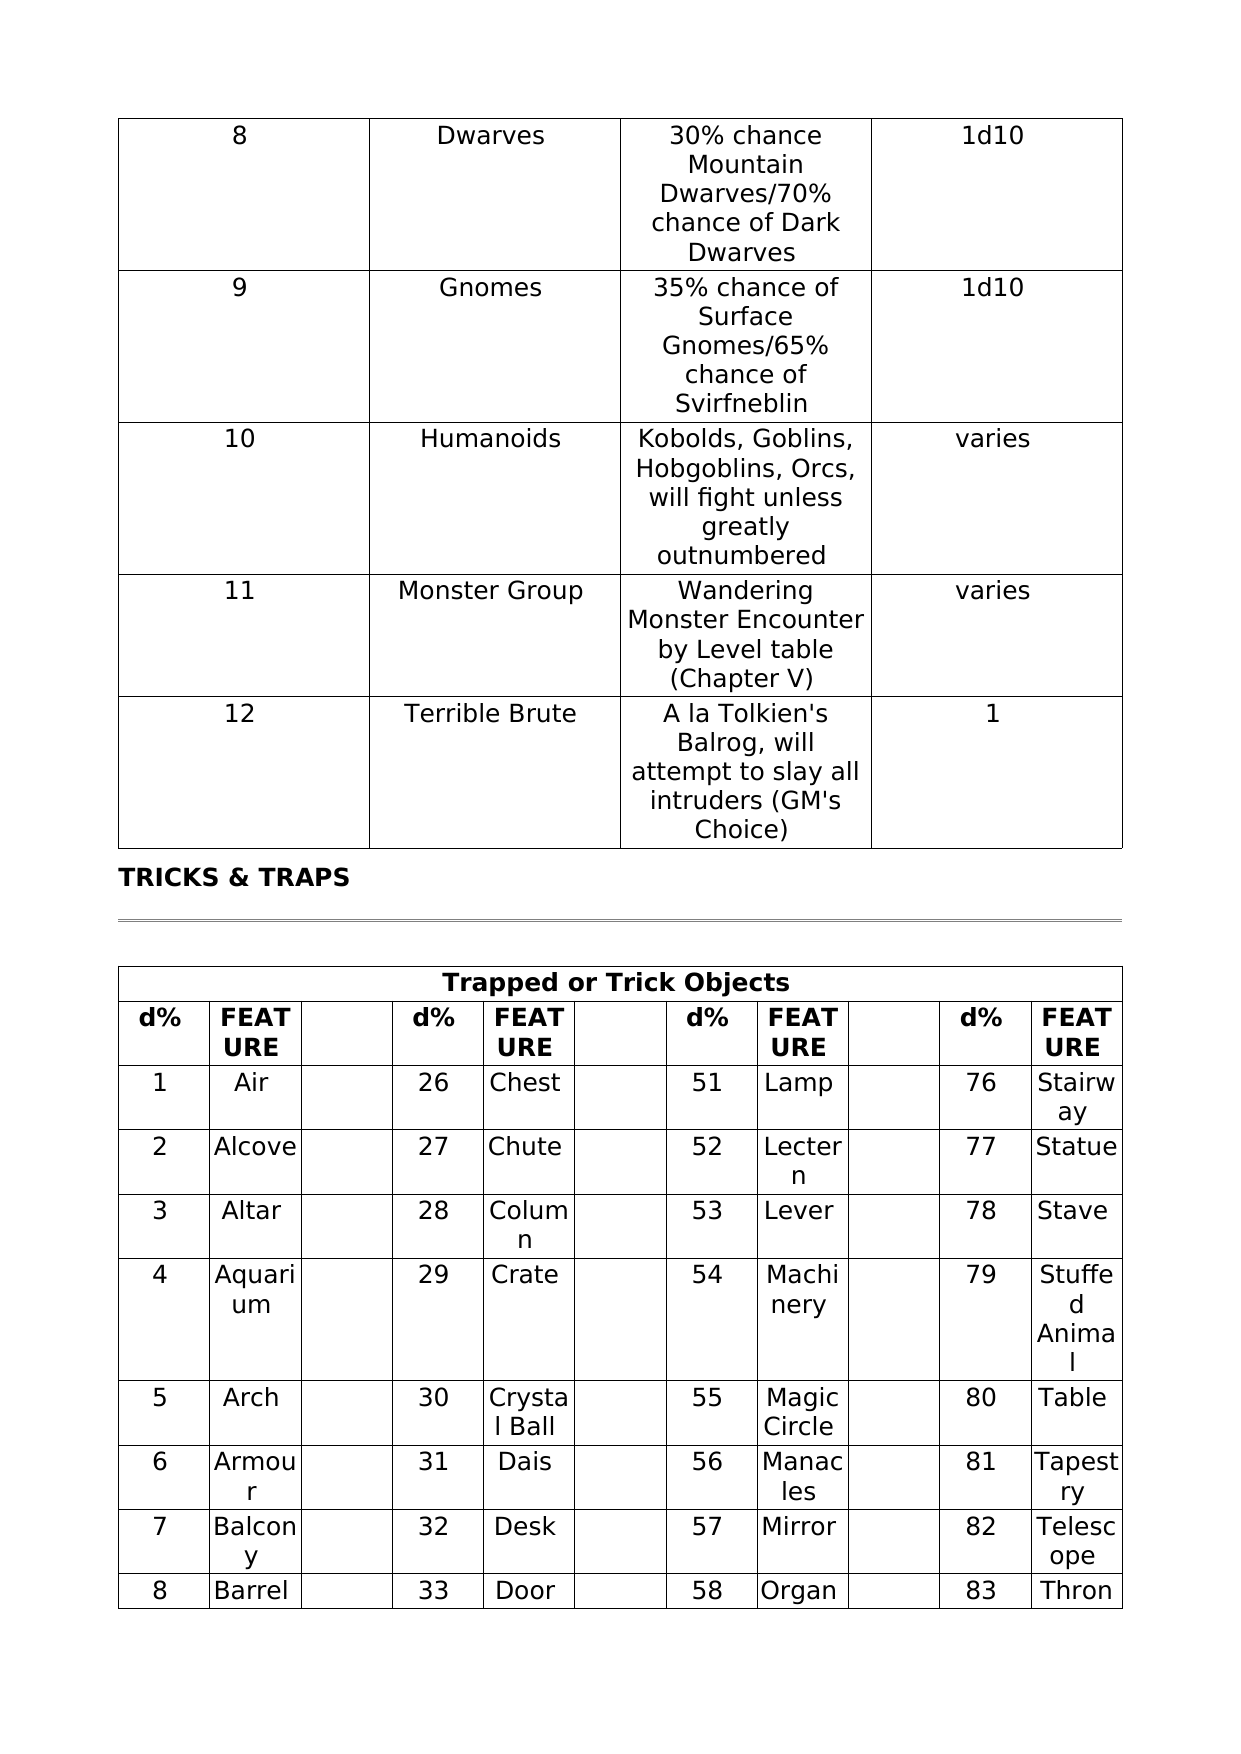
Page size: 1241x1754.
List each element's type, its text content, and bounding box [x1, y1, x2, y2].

table_cell [575, 1195, 666, 1258]
table_cell [849, 1446, 939, 1509]
table_cell [575, 1259, 666, 1380]
table_cell Aquarium [210, 1259, 301, 1380]
table_cell Table [1032, 1381, 1122, 1444]
table_cell Tapestry [1032, 1446, 1122, 1509]
table_cell Lamp [758, 1066, 848, 1129]
table_cell [302, 1510, 392, 1573]
table_cell 35% chance of Surface Gnomes/65% chance of Svirfneblin [621, 271, 871, 422]
table_cell 32 [393, 1510, 483, 1573]
table_cell Armour [210, 1446, 301, 1509]
table_cell [302, 1002, 392, 1065]
table_cell [849, 1002, 939, 1065]
table_cell d% [393, 1002, 483, 1065]
table_cell [575, 1002, 666, 1065]
table_cell Magic Circle [758, 1381, 848, 1444]
table_cell 78 [940, 1195, 1031, 1258]
table_cell [849, 1130, 939, 1193]
table_cell [302, 1259, 392, 1380]
table_cell Stave [1032, 1195, 1122, 1258]
table_cell 77 [940, 1130, 1031, 1193]
table_cell Desk [484, 1510, 574, 1573]
table_cell 28 [393, 1195, 483, 1258]
table_cell 83 [940, 1574, 1031, 1608]
table_cell Chute [484, 1130, 574, 1193]
table_cell 9 [119, 271, 369, 422]
table_cell [302, 1195, 392, 1258]
table_header Trapped or Trick Objects [119, 967, 1122, 1001]
table_cell [575, 1066, 666, 1129]
table_cell 10 [119, 423, 369, 573]
table_cell 4 [119, 1259, 209, 1380]
table_cell 57 [667, 1510, 757, 1573]
table_cell 55 [667, 1381, 757, 1444]
table_cell A la Tolkien's Balrog, will attempt to slay all intruders (GM's Choice) [621, 697, 871, 848]
table_cell Manacles [758, 1446, 848, 1509]
table_cell 5 [119, 1381, 209, 1444]
table_cell Humanoids [370, 423, 620, 573]
table_cell [849, 1574, 939, 1608]
table_cell [849, 1259, 939, 1380]
table_cell 33 [393, 1574, 483, 1608]
table_cell [849, 1381, 939, 1444]
table_cell 8 [119, 119, 369, 270]
table_cell Organ [758, 1574, 848, 1608]
table_cell 79 [940, 1259, 1031, 1380]
table_cell 2 [119, 1130, 209, 1193]
table_cell d% [940, 1002, 1031, 1065]
table_cell Altar [210, 1195, 301, 1258]
table_cell Machinery [758, 1259, 848, 1380]
table_cell 1d10 [872, 119, 1122, 270]
table_cell 8 [119, 1574, 209, 1608]
table_cell 51 [667, 1066, 757, 1129]
table_cell [575, 1446, 666, 1509]
table_cell 56 [667, 1446, 757, 1509]
table_cell 30% chance Mountain Dwarves/70% chance of Dark Dwarves [621, 119, 871, 270]
table_cell Column [484, 1195, 574, 1258]
table_cell Mirror [758, 1510, 848, 1573]
table_cell 1 [872, 697, 1122, 848]
table_cell [849, 1066, 939, 1129]
table_cell 58 [667, 1574, 757, 1608]
table_cell Statue [1032, 1130, 1122, 1193]
table_cell 29 [393, 1259, 483, 1380]
table_cell [302, 1446, 392, 1509]
table_cell 26 [393, 1066, 483, 1129]
table_cell Air [210, 1066, 301, 1129]
table_cell Stuffed Animal [1032, 1259, 1122, 1380]
table_cell FEATURE [758, 1002, 848, 1065]
table_cell Terrible Brute [370, 697, 620, 848]
table_cell [302, 1381, 392, 1444]
table_cell 6 [119, 1446, 209, 1509]
table_cell [302, 1066, 392, 1129]
table_cell [575, 1381, 666, 1444]
table_cell [575, 1130, 666, 1193]
table_cell Crate [484, 1259, 574, 1380]
table_cell 11 [119, 575, 369, 696]
table_cell [575, 1574, 666, 1608]
table_cell Kobolds, Goblins, Hobgoblins, Orcs, will fight unless greatly outnumbered [621, 423, 871, 573]
table_cell [302, 1574, 392, 1608]
table_cell [849, 1510, 939, 1573]
table_cell Gnomes [370, 271, 620, 422]
table_cell varies [872, 575, 1122, 696]
table_cell 52 [667, 1130, 757, 1193]
table_cell Balcony [210, 1510, 301, 1573]
table_cell Telescope [1032, 1510, 1122, 1573]
table_cell Dais [484, 1446, 574, 1509]
table_cell 53 [667, 1195, 757, 1258]
table_cell FEATURE [210, 1002, 301, 1065]
table_cell 1d10 [872, 271, 1122, 422]
table_cell 1 [119, 1066, 209, 1129]
table_cell d% [667, 1002, 757, 1065]
table_cell 31 [393, 1446, 483, 1509]
table_cell 76 [940, 1066, 1031, 1129]
table_cell Lectern [758, 1130, 848, 1193]
table_cell Stairway [1032, 1066, 1122, 1129]
table_cell 27 [393, 1130, 483, 1193]
table_cell Thron [1032, 1574, 1122, 1608]
table_cell 82 [940, 1510, 1031, 1573]
table_cell Wandering Monster Encounter by Level table (Chapter V) [621, 575, 871, 696]
table_cell 7 [119, 1510, 209, 1573]
table_cell [575, 1510, 666, 1573]
table_cell FEATURE [484, 1002, 574, 1065]
table_cell varies [872, 423, 1122, 573]
table_cell Door [484, 1574, 574, 1608]
table_cell Lever [758, 1195, 848, 1258]
text TRICKS & TRAPS [118, 863, 1122, 892]
table_cell 81 [940, 1446, 1031, 1509]
table_cell Arch [210, 1381, 301, 1444]
table_cell d% [119, 1002, 209, 1065]
table_cell 80 [940, 1381, 1031, 1444]
table_cell Barrel [210, 1574, 301, 1608]
table_cell [302, 1130, 392, 1193]
table_cell 3 [119, 1195, 209, 1258]
table_cell FEATURE [1032, 1002, 1122, 1065]
table_cell [849, 1195, 939, 1258]
table_cell 54 [667, 1259, 757, 1380]
table_cell Crystal Ball [484, 1381, 574, 1444]
table_cell Alcove [210, 1130, 301, 1193]
table_cell Chest [484, 1066, 574, 1129]
table_cell Dwarves [370, 119, 620, 270]
table_cell 30 [393, 1381, 483, 1444]
table_cell Monster Group [370, 575, 620, 696]
table_cell 12 [119, 697, 369, 848]
